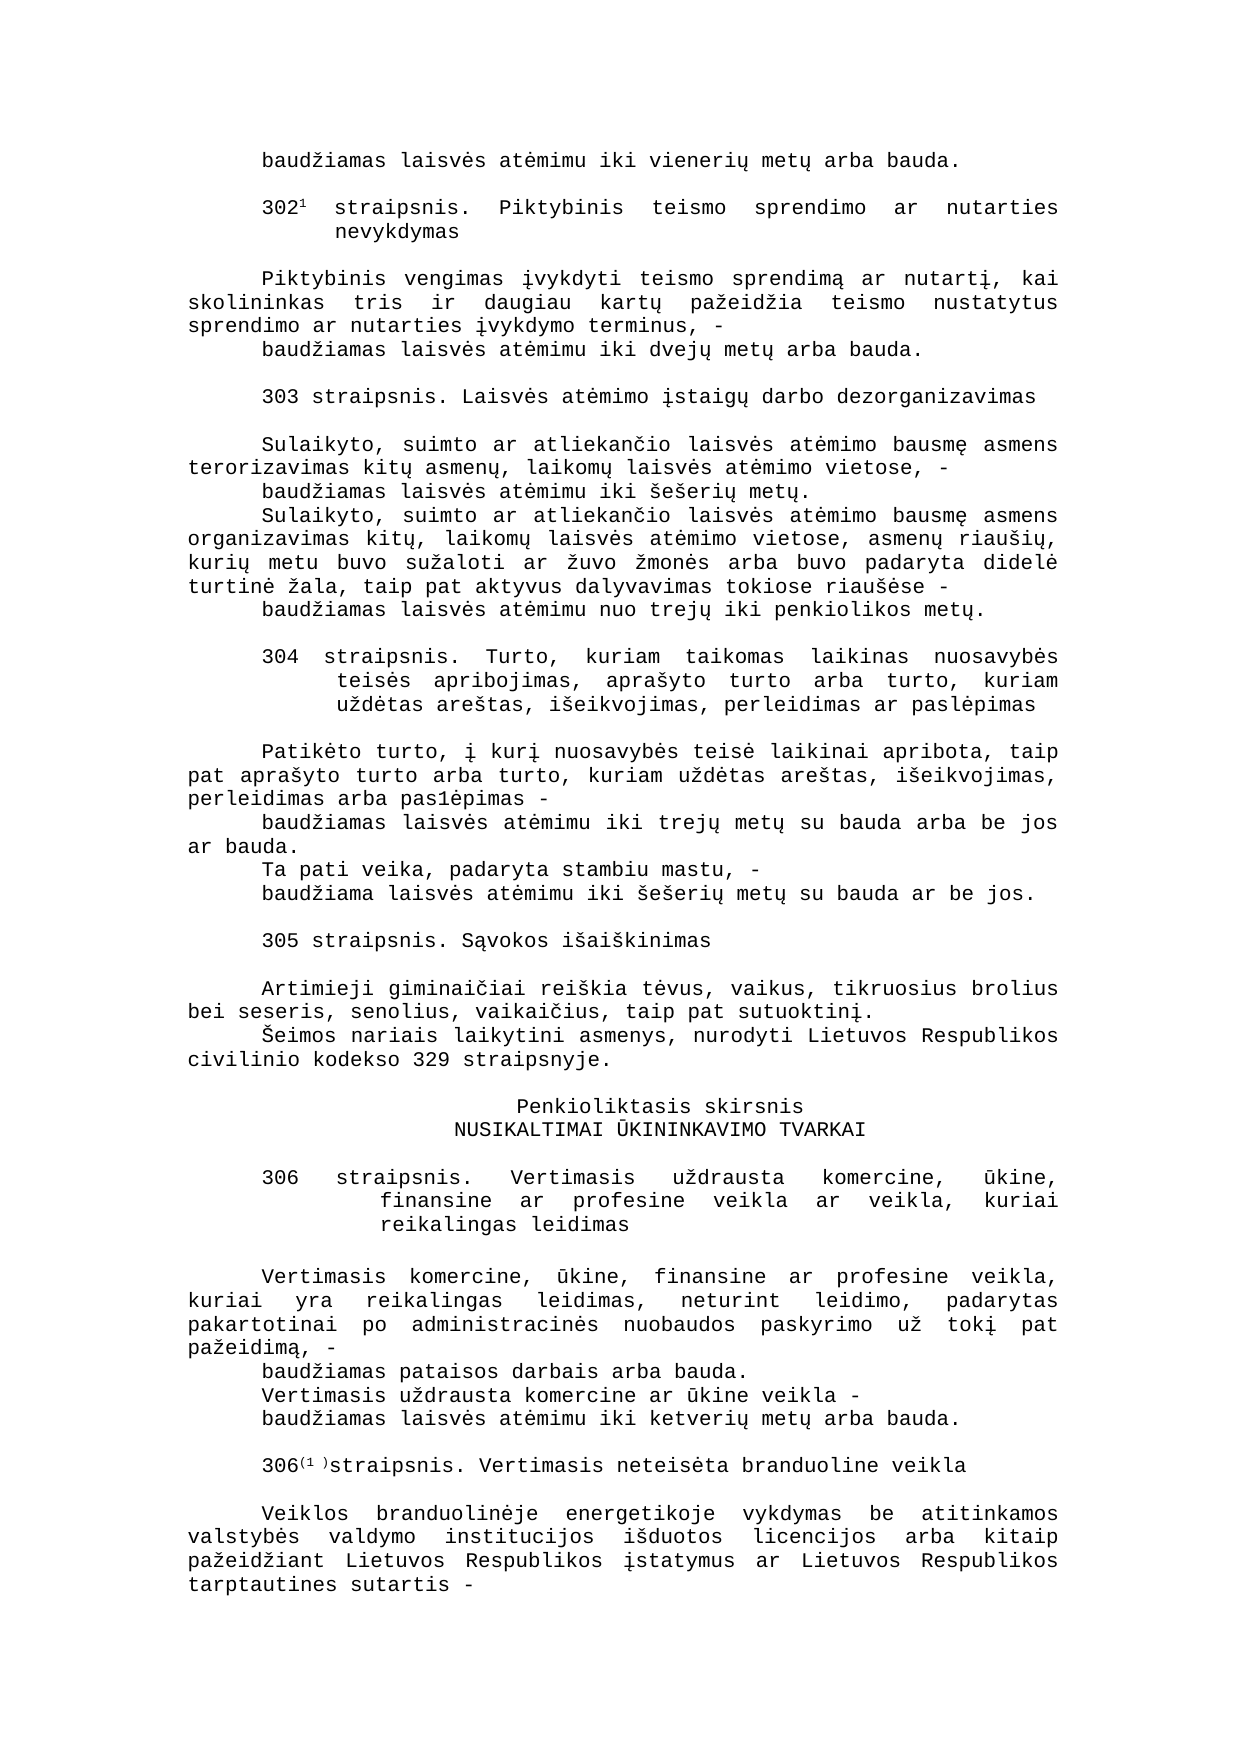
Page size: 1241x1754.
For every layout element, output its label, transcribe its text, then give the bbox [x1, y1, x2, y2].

text baudžiamas laisvės atėmimu iki trejų metų su bauda arba be jos ar bauda. [187, 812, 1059, 859]
text baudžiamas laisvės atėmimu nuo trejų iki penkiolikos metų. [206, 599, 1059, 623]
text Šeimos nariais laikytini asmenys, nurodyti Lietuvos Respublikos civilinio kodekso 329 straipsnyje. [187, 1025, 1059, 1072]
text 3021 straipsnis. Piktybinis teismo sprendimo ar nutarties nevykdymas [261, 197, 1059, 244]
text Sulaikyto, suimto ar atliekančio laisvės atėmimo bausmę asmens terorizavimas kitų asmenų, laikomų laisvės atėmimo vietose, - [187, 434, 1059, 481]
text NUSIKALTIMAI ŪKININKAVIMO TVARKAI [187, 1119, 1059, 1143]
text 304 straipsnis. Turto, kuriam taikomas laikinas nuosavybės teisės apribojimas, aprašyto turto arba turto, kuriam uždėtas areštas, išeikvojimas, perleidimas ar paslėpimas [261, 647, 1059, 717]
text baudžiamas laisvės atėmimu iki šešerių metų. [206, 481, 1059, 505]
text Artimieji giminaičiai reiškia tėvus, vaikus, tikruosius brolius bei seseris, senolius, vaikaičius, taip pat sutuoktinį. [187, 978, 1059, 1025]
text Vertimasis uždrausta komercine ar ūkine veikla - [187, 1384, 1059, 1408]
text 305 straipsnis. Sąvokos išaiškinimas [206, 930, 1059, 954]
text 306(1 )straipsnis. Vertimasis neteisėta branduoline veikla [187, 1456, 1059, 1479]
text Piktybinis vengimas įvykdyti teismo sprendimą ar nutartį, kai skolininkas tris ir daugiau kartų pažeidžia teismo nustatytus sprendimo ar nutarties įvykdymo terminus, - [187, 268, 1059, 339]
text Veiklos branduolinėje energetikoje vykdymas be atitinkamos valstybės valdymo institucijos išduotos licencijos arba kitaip pažeidžiant Lietuvos Respublikos įstatymus ar Lietuvos Respublikos tarptautines sutartis - [187, 1503, 1059, 1597]
text 303 straipsnis. Laisvės atėmimo įstaigų darbo dezorganizavimas [261, 386, 1059, 410]
text Penkioliktasis skirsnis [187, 1096, 1059, 1119]
text baudžiamas laisvės atėmimu iki ketverių metų arba bauda. [187, 1408, 1059, 1432]
text baudžiamas laisvės atėmimu iki vienerių metų arba bauda. [205, 150, 1059, 174]
text 306 straipsnis. Vertimasis uždrausta komercine, ūkine, finansine ar profesine veikla ar veikla, kuriai reikalingas leidimas [261, 1167, 1059, 1238]
text Ta pati veika, padaryta stambiu mastu, - [187, 859, 1059, 883]
text baudžiamas laisvės atėmimu iki dvejų metų arba bauda. [187, 339, 1059, 363]
text Sulaikyto, suimto ar atliekančio laisvės atėmimo bausmę asmens organizavimas kitų, laikomų laisvės atėmimo vietose, asmenų riaušių, kurių metu buvo sužaloti ar žuvo žmonės arba buvo padaryta didelė turtinė žala, taip pat aktyvus dalyvavimas tokiose riaušėse - [187, 505, 1059, 599]
text Patikėto turto, į kurį nuosavybės teisė laikinai apribota, taip pat aprašyto turto arba turto, kuriam uždėtas areštas, išeikvojimas, perleidimas arba pas1ėpimas - [187, 741, 1059, 812]
text baudžiama laisvės atėmimu iki šešerių metų su bauda ar be jos. [187, 883, 1059, 907]
text baudžiamas pataisos darbais arba bauda. [187, 1361, 1059, 1384]
text Vertimasis komercine, ūkine, finansine ar profesine veikla, kuriai yra reikalingas leidimas, neturint leidimo, padarytas pakartotinai po administracinės nuobaudos paskyrimo už tokį pat pažeidimą, - [187, 1266, 1059, 1361]
